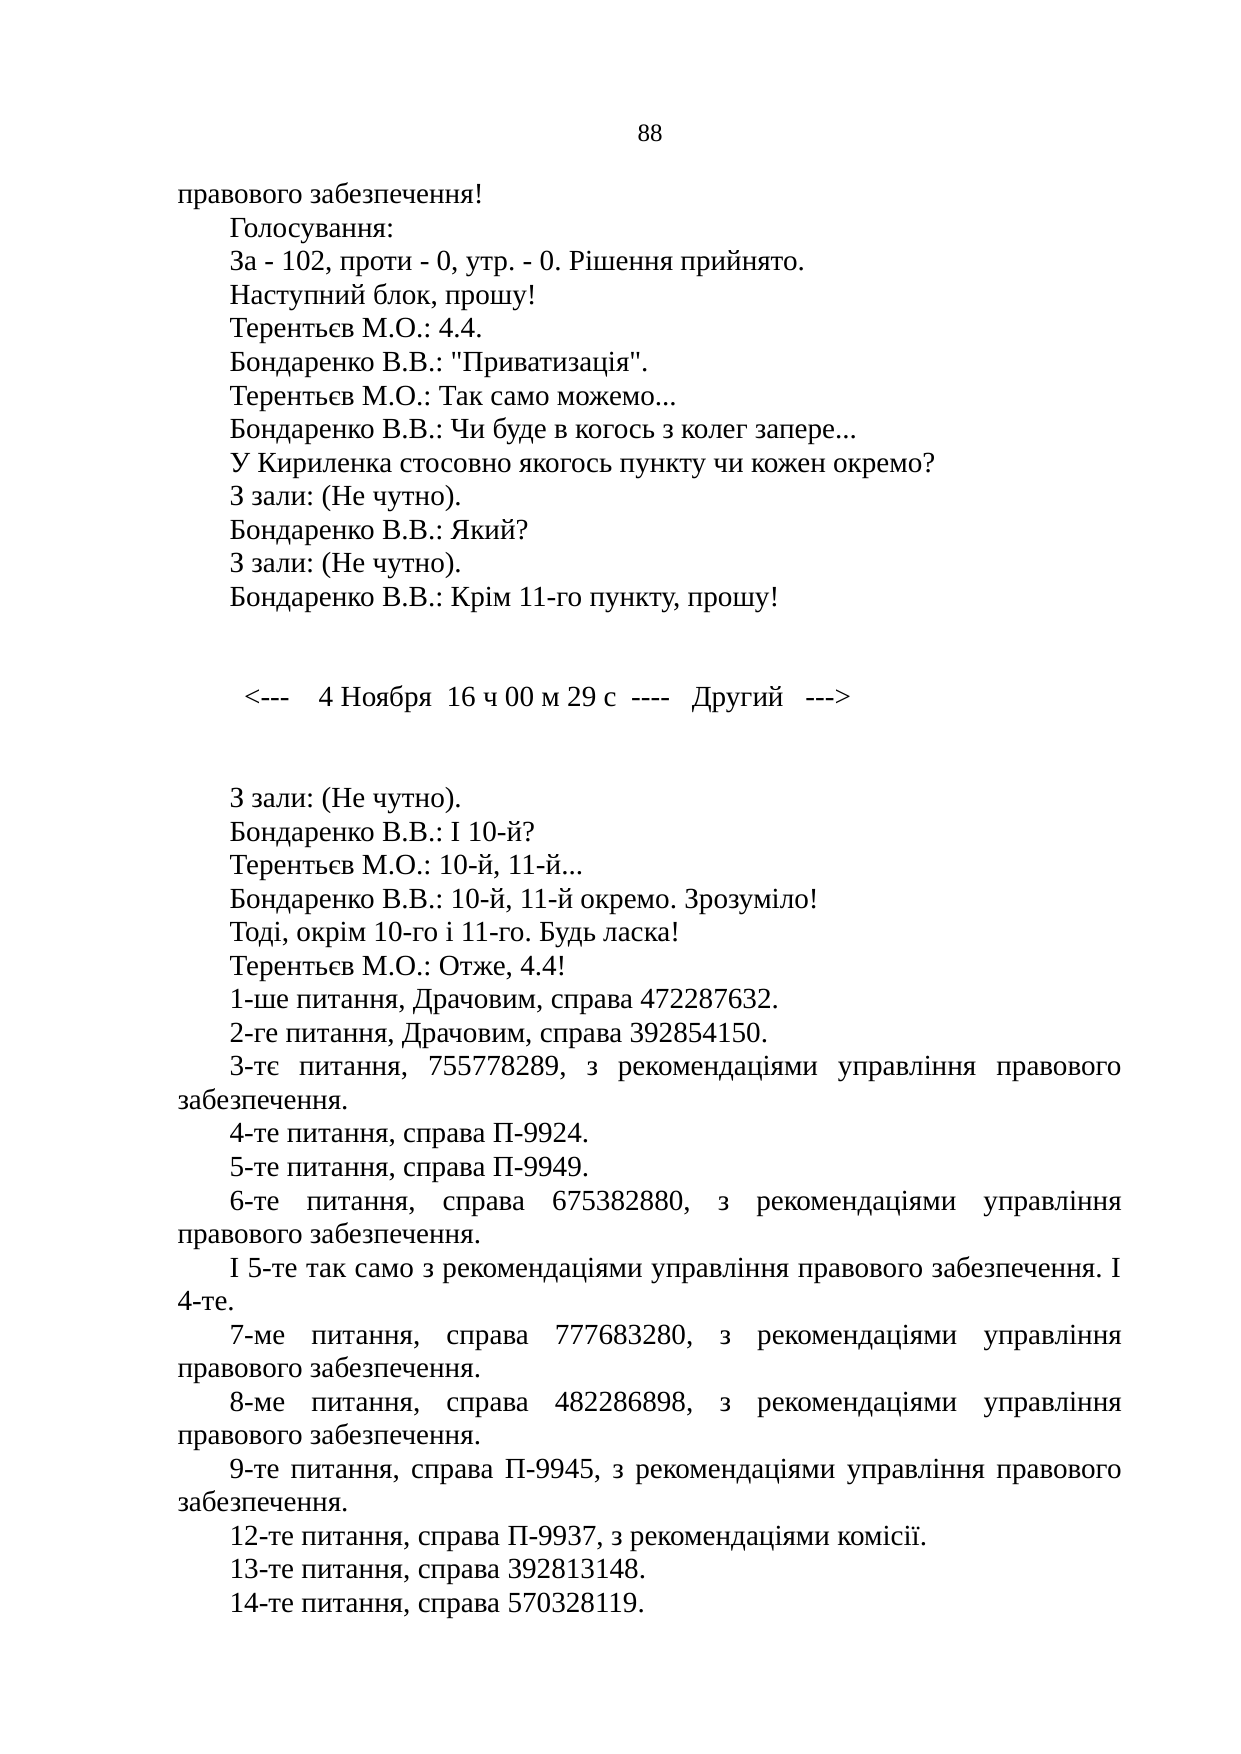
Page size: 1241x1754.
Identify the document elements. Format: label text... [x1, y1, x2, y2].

text За - 102, проти - 0, утр. - 0. Рішення прийнято. [177, 243, 1122, 277]
text 1-ше питання, Драчовим, справа 472287632. [177, 981, 1122, 1015]
text 13-те питання, справа 392813148. [177, 1552, 1122, 1585]
text 5-те питання, справа П-9949. [177, 1149, 1122, 1183]
text 6-те питання, справа 675382880, з рекомендаціями управління правового забезпечення. [177, 1183, 1122, 1250]
text 12-те питання, справа П-9937, з рекомендаціями комісії. [177, 1518, 1122, 1552]
text Терентьєв М.О.: 4.4. [177, 311, 1122, 344]
text 7-ме питання, справа 777683280, з рекомендаціями управління правового забезпечення. [177, 1317, 1122, 1384]
text З зали: (Не чутно). [177, 478, 1122, 512]
text 3-тє питання, 755778289, з рекомендаціями управління правового забезпечення. [177, 1048, 1122, 1116]
text Терентьєв М.О.: Отже, 4.4! [177, 948, 1122, 981]
text 4-те питання, справа П-9924. [177, 1116, 1122, 1149]
text <--- 4 Ноября 16 ч 00 м 29 с ---- Другий ---> [177, 679, 1122, 713]
text Бондаренко В.В.: Крім 11-го пункту, прошу! [177, 579, 1122, 612]
text Бондаренко В.В.: І 10-й? [177, 814, 1122, 847]
text 14-те питання, справа 570328119. [177, 1585, 1122, 1619]
text Бондаренко В.В.: "Приватизація". [177, 344, 1122, 378]
text 8-ме питання, справа 482286898, з рекомендаціями управління правового забезпечення. [177, 1384, 1122, 1451]
text З зали: (Не чутно). [177, 545, 1122, 579]
text Тоді, окрім 10-го і 11-го. Будь ласка! [177, 914, 1122, 948]
text Бондаренко В.В.: Чи буде в когось з колег запере... [177, 411, 1122, 445]
text Бондаренко В.В.: 10-й, 11-й окремо. Зрозуміло! [177, 881, 1122, 914]
text Терентьєв М.О.: 10-й, 11-й... [177, 847, 1122, 881]
text Голосування: [177, 210, 1122, 243]
text І 5-те так само з рекомендаціями управління правового забезпечення. І 4-те. [177, 1250, 1122, 1317]
text Терентьєв М.О.: Так само можемо... [177, 378, 1122, 411]
text 9-те питання, справа П-9945, з рекомендаціями управління правового забезпечення. [177, 1451, 1122, 1518]
text З зали: (Не чутно). [177, 780, 1122, 814]
text У Кириленка стосовно якогось пункту чи кожен окремо? [177, 445, 1122, 478]
text 2-ге питання, Драчовим, справа 392854150. [177, 1015, 1122, 1048]
text правового забезпечення! [177, 176, 1122, 210]
text Наступний блок, прошу! [177, 277, 1122, 311]
text Бондаренко В.В.: Який? [177, 512, 1122, 545]
